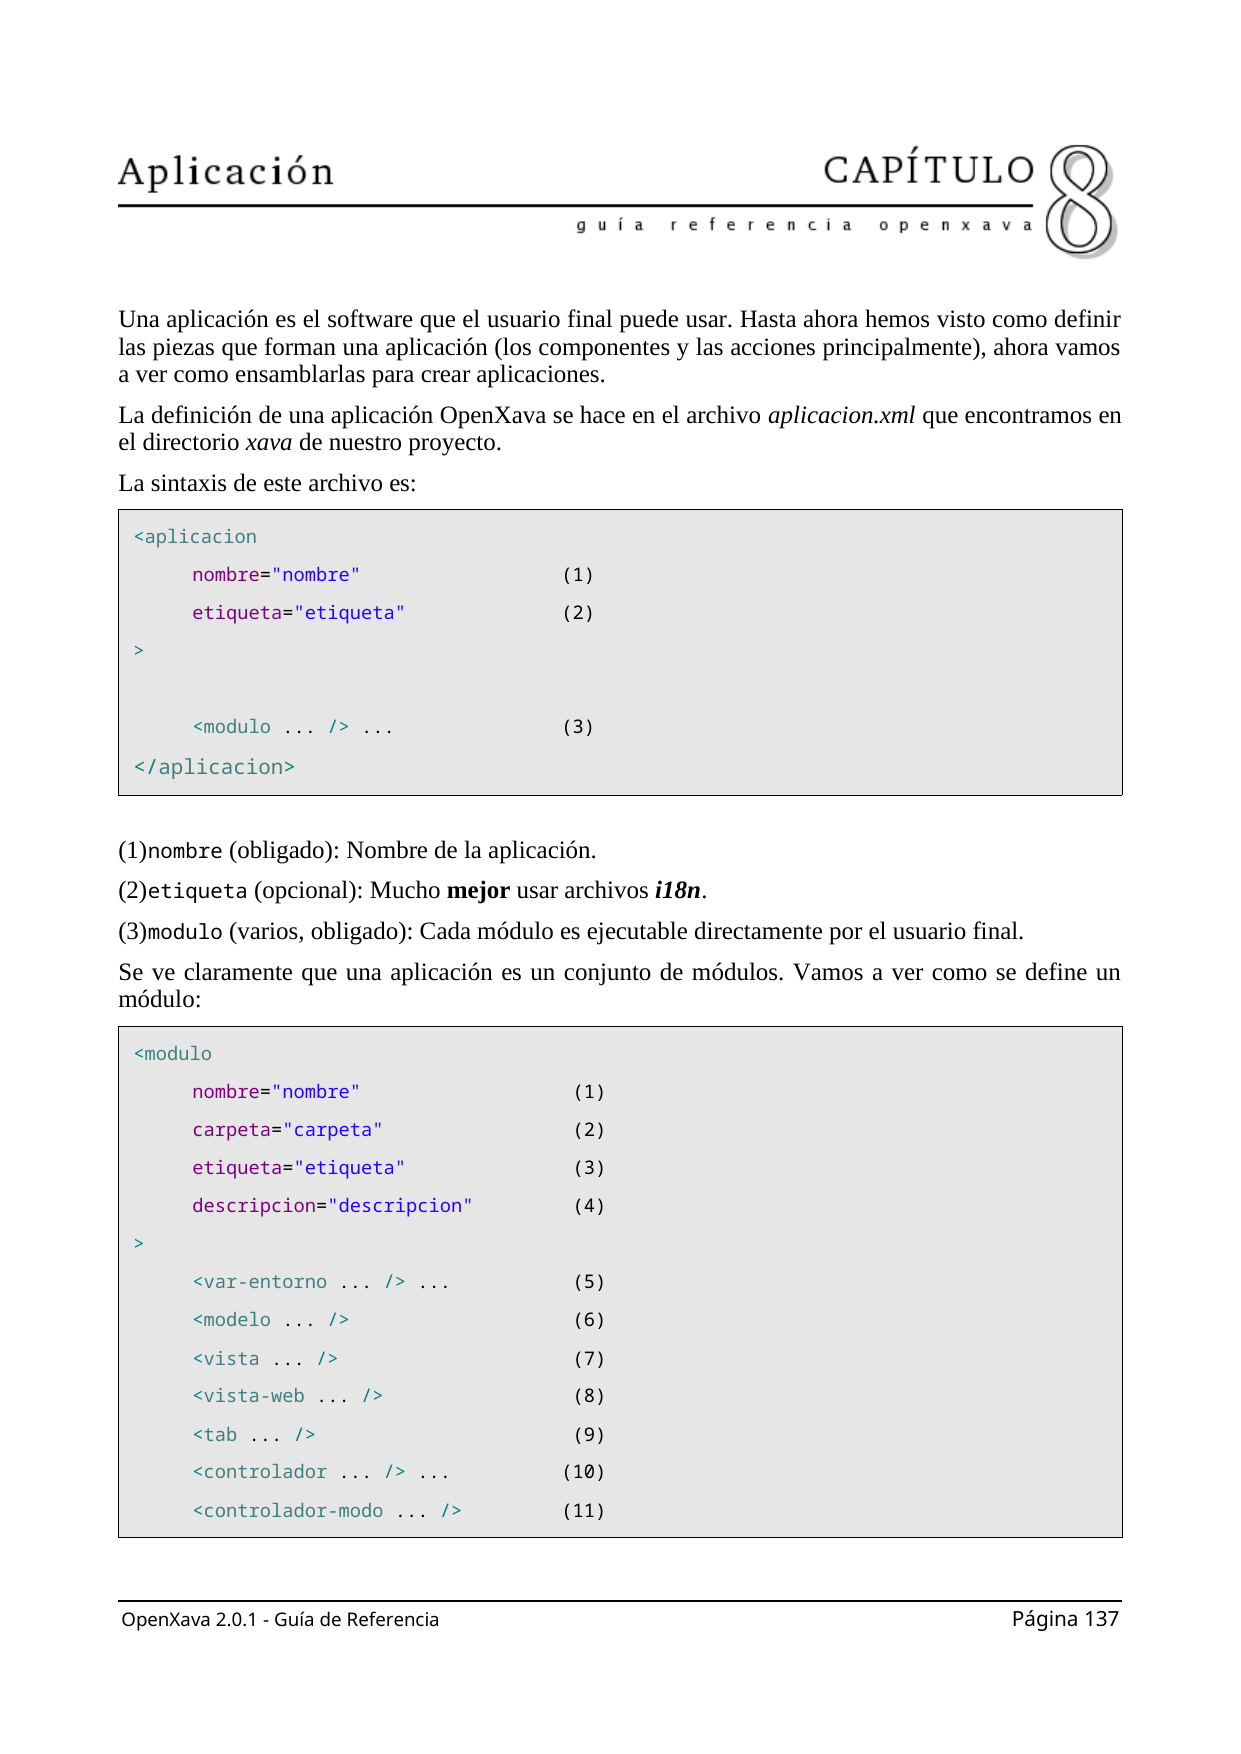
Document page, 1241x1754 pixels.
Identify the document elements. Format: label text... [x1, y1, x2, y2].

list etiqueta (opcional): Mucho mejor usar archivos i18n. [118, 876, 1122, 905]
text descripcion="descripcion" (4) [119, 1178, 1122, 1216]
text carpeta="carpeta" (2) [119, 1102, 1122, 1140]
text <tab ... /> (9) [119, 1406, 1122, 1444]
text <vista ... /> (7) [119, 1330, 1122, 1368]
text etiqueta="etiqueta" (2) [119, 585, 1122, 623]
text > [119, 1216, 1122, 1254]
text nombre="nombre" (1) [119, 1064, 1122, 1102]
text <modelo ... /> (6) [119, 1292, 1122, 1330]
text La definición de una aplicación OpenXava se hace en el archivo aplicacion.xml que encontramos en el directorio xava de nuestro proyecto. [118, 401, 1122, 456]
list nombre (obligado): Nombre de la aplicación. [118, 836, 1122, 864]
text nombre="nombre" (1) [119, 547, 1122, 585]
text <vista-web ... /> (8) [119, 1368, 1122, 1406]
text Se ve claramente que una aplicación es un conjunto de módulos. Vamos a ver como se define un módulo: [118, 958, 1122, 1013]
text Una aplicación es el software que el usuario final puede usar. Hasta ahora hemos visto como definir las piezas que forman una aplicación (los componentes y las acciones principalmente), ahora vamos a ver como ensamblarlas para crear aplicaciones. [118, 305, 1122, 388]
list modulo (varios, obligado): Cada módulo es ejecutable directamente por el usuario final. [118, 917, 1122, 945]
text La sintaxis de este archivo es: [118, 469, 1122, 496]
text <modulo ... /> ... (3) [119, 699, 1122, 737]
text <var-entorno ... /> ... (5) [119, 1254, 1122, 1292]
text etiqueta="etiqueta" (3) [119, 1140, 1122, 1178]
text <controlador ... /> ... (10) [119, 1444, 1122, 1482]
picture [118, 118, 1122, 288]
text > [119, 623, 1122, 661]
text <controlador-modo ... /> (11) [119, 1482, 1122, 1537]
text </aplicacion> [119, 737, 1122, 795]
text <modulo [119, 1027, 1122, 1064]
text <aplicacion [119, 510, 1122, 547]
subtitle Aplicación [118, 288, 1122, 293]
